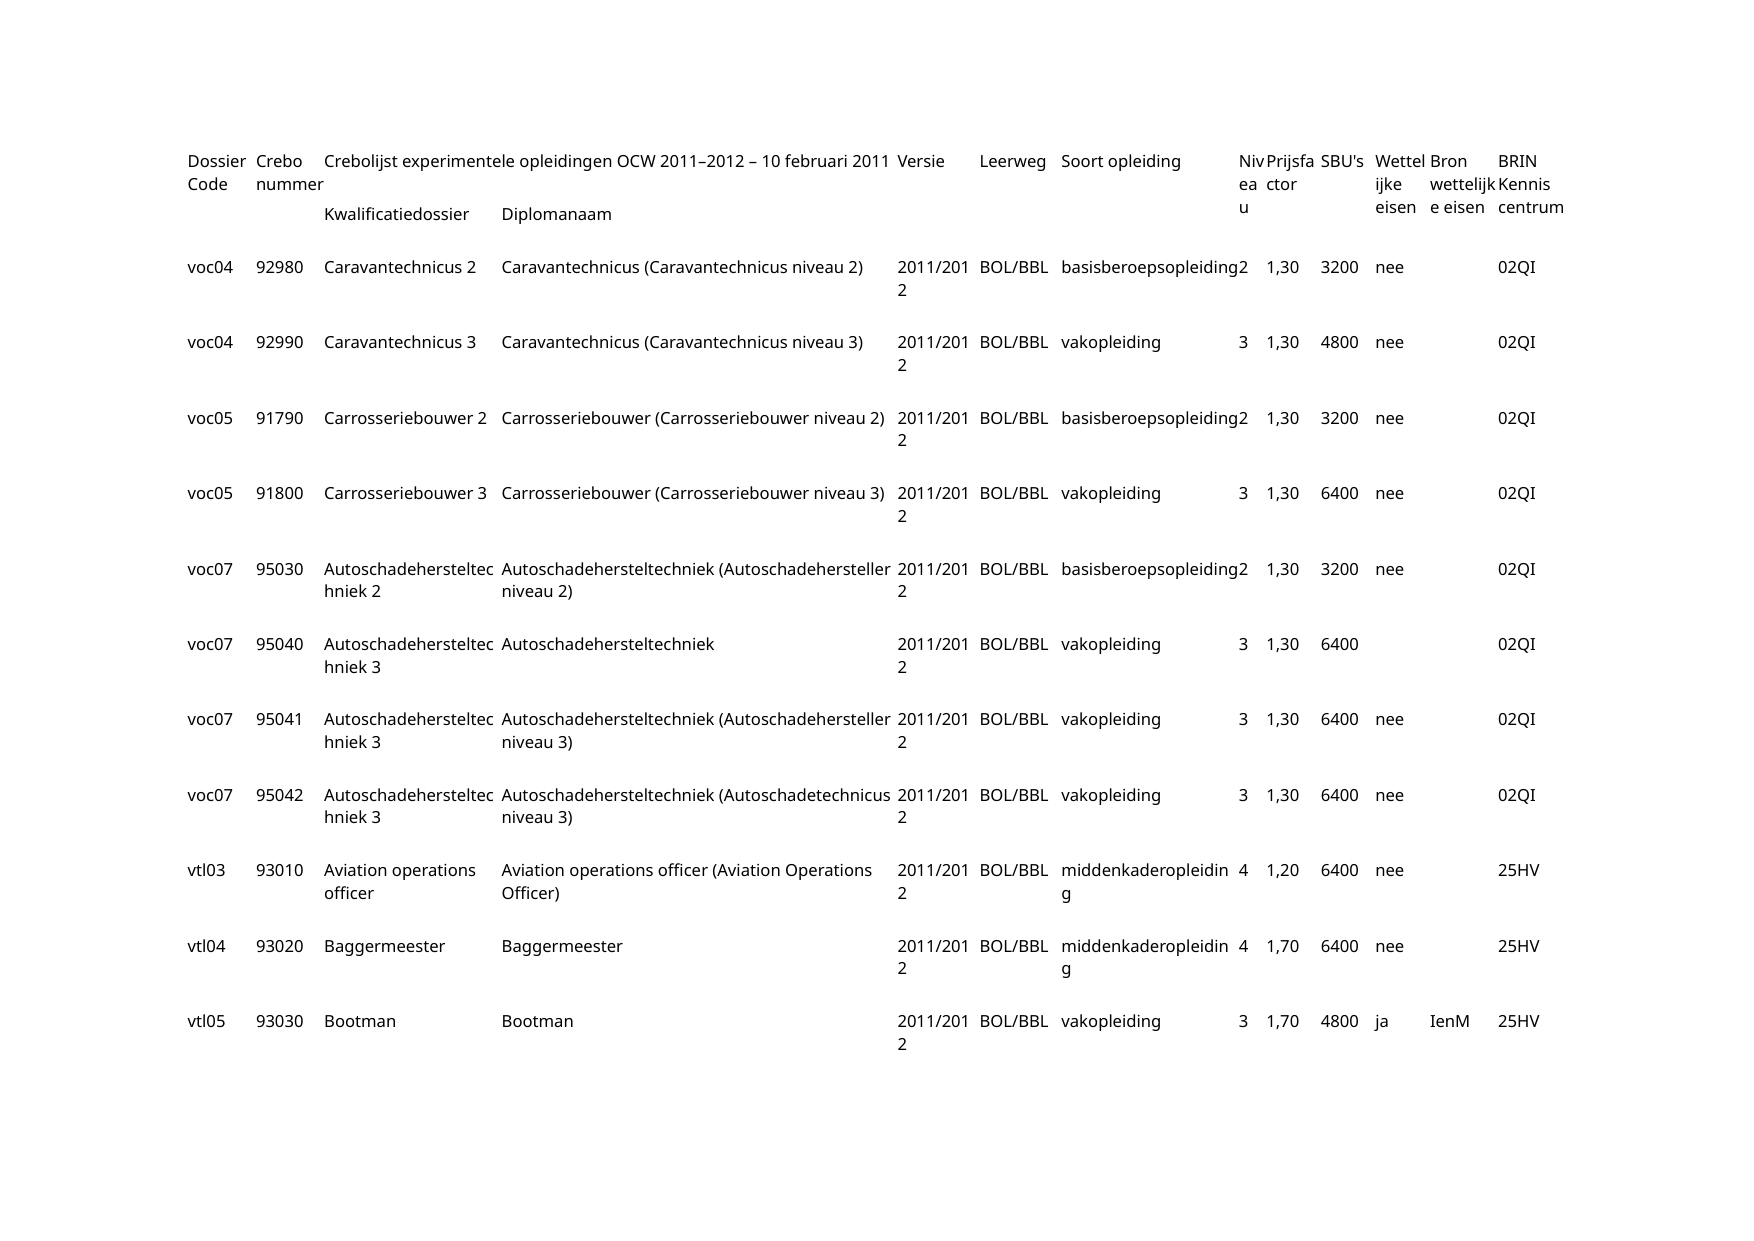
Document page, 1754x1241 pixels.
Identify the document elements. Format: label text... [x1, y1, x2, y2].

table_cell 3 [1239, 482, 1266, 557]
table_cell Carrosseriebouwer 3 [324, 482, 501, 557]
table_cell nee [1375, 557, 1430, 632]
table_cell Autoschadehersteltechniek [501, 633, 897, 708]
table_cell [1430, 934, 1498, 1009]
table_cell 2011/2012 [897, 633, 979, 708]
table_cell 1,30 [1266, 331, 1321, 406]
table_cell 25HV [1498, 1010, 1566, 1085]
table_cell nee [1375, 934, 1430, 1009]
table_cell 91800 [256, 482, 324, 557]
table_cell Autoschadehersteltechniek 2 [324, 557, 501, 632]
table_cell Carrosseriebouwer (Carrosseriebouwer niveau 2) [501, 406, 897, 482]
table_cell BOL/BBL [979, 859, 1061, 934]
table_cell 1,70 [1266, 1010, 1321, 1085]
table_cell middenkaderopleiding [1061, 859, 1239, 934]
table_cell Carrosseriebouwer 2 [324, 406, 501, 482]
table_cell vtl03 [188, 859, 256, 934]
table_cell 6400 [1321, 482, 1375, 557]
table_cell 1,30 [1266, 255, 1321, 331]
table_cell Diplomanaam [501, 203, 897, 255]
table_cell [1430, 482, 1498, 557]
table_cell vtl05 [188, 1010, 256, 1085]
table_cell 1,30 [1266, 783, 1321, 859]
table_cell voc05 [188, 406, 256, 482]
table_cell 2011/2012 [897, 859, 979, 934]
table_cell 3 [1239, 708, 1266, 783]
table_cell 25HV [1498, 859, 1566, 934]
table_cell BOL/BBL [979, 633, 1061, 708]
table_cell Carrosseriebouwer (Carrosseriebouwer niveau 3) [501, 482, 897, 557]
table_cell BOL/BBL [979, 708, 1061, 783]
table_cell middenkaderopleiding [1061, 934, 1239, 1009]
table_header Soort opleiding [1061, 150, 1239, 255]
table_cell [1430, 406, 1498, 482]
table_cell 95030 [256, 557, 324, 632]
table_cell vakopleiding [1061, 1010, 1239, 1085]
table_header Crebolijst experimentele opleidingen OCW 2011–2012 – 10 februari 2011 [324, 150, 897, 203]
table_cell 1,30 [1266, 557, 1321, 632]
table_cell vakopleiding [1061, 633, 1239, 708]
table_cell Autoschadehersteltechniek (Autoschadetechnicus niveau 3) [501, 783, 897, 859]
table_cell Bootman [501, 1010, 897, 1085]
table_header Crebo nummer [256, 150, 324, 255]
table_cell 2011/2012 [897, 482, 979, 557]
table_cell Caravantechnicus (Caravantechnicus niveau 2) [501, 255, 897, 331]
table_cell 02QI [1498, 331, 1566, 406]
table_cell 2011/2012 [897, 406, 979, 482]
table_cell 95040 [256, 633, 324, 708]
table_cell 02QI [1498, 482, 1566, 557]
table_cell 2 [1239, 262, 1245, 271]
table_cell ja [1375, 1010, 1430, 1085]
table_cell 1,30 [1266, 708, 1321, 783]
table_header Prijsfactor [1266, 150, 1321, 255]
table_cell 02QI [1498, 783, 1566, 859]
table_cell 3 [1239, 331, 1266, 406]
table_cell Aviation operations officer (Aviation Operations Officer) [501, 859, 897, 934]
table_cell 02QI [1498, 708, 1566, 783]
table_header Niveau [1239, 150, 1266, 255]
table_cell [1430, 708, 1498, 783]
table_cell 2011/2012 [897, 708, 979, 783]
table_cell 93030 [256, 1010, 324, 1085]
table_cell Caravantechnicus 2 [324, 255, 501, 331]
table_cell 3 [1239, 1010, 1266, 1085]
table_cell 02QI [1498, 557, 1566, 632]
table_cell 2 [1239, 557, 1266, 632]
table_cell voc04 [188, 331, 256, 406]
table_cell 92980 [256, 255, 324, 331]
table_cell vakopleiding [1061, 783, 1239, 859]
table_cell vakopleiding [1061, 331, 1239, 406]
table_cell vakopleiding [1061, 708, 1239, 783]
table_cell [1430, 255, 1498, 331]
table_cell nee [1375, 331, 1430, 406]
table_cell 92990 [256, 331, 324, 406]
table_cell 2011/2012 [897, 934, 979, 1009]
table_cell 4800 [1321, 331, 1375, 406]
table_cell [1375, 633, 1430, 708]
table_cell vtl04 [188, 934, 256, 1009]
table_cell 2011/2012 [897, 255, 979, 331]
table_cell [1430, 633, 1498, 708]
table_cell 2011/2012 [897, 331, 979, 406]
table_cell 2011/2012 [897, 557, 979, 632]
table_cell nee [1375, 482, 1430, 557]
table_cell BOL/BBL [979, 934, 1061, 1009]
table_cell vakopleiding [1061, 482, 1239, 557]
table_cell Autoschadehersteltechniek (Autoschadehersteller niveau 2) [501, 557, 897, 632]
table_cell 1,30 [1266, 633, 1321, 708]
table_cell 6400 [1321, 783, 1375, 859]
table_cell nee [1375, 708, 1430, 783]
table_cell nee [1375, 783, 1430, 859]
table_cell nee [1375, 255, 1430, 331]
table_cell [1430, 859, 1498, 934]
table_header Wettelijke eisen [1375, 150, 1430, 255]
table_cell voc07 [188, 783, 256, 859]
table_cell BOL/BBL [979, 331, 1061, 406]
table_cell Aviation operations officer [324, 859, 501, 934]
table_cell Caravantechnicus 3 [324, 331, 501, 406]
table_cell BOL/BBL [979, 1010, 1061, 1085]
table_cell voc05 [188, 482, 256, 557]
table_cell 3200 [1321, 557, 1375, 632]
table_cell Autoschadehersteltechniek 3 [324, 783, 501, 859]
table_cell BOL/BBL [979, 557, 1061, 632]
table_cell BOL/BBL [979, 406, 1061, 482]
table_cell Bootman [324, 1010, 501, 1085]
table_cell 2011/2012 [897, 1010, 979, 1085]
table_cell 6400 [1321, 934, 1375, 1009]
table_cell 4800 [1321, 1010, 1375, 1085]
table_cell 2 [1239, 564, 1245, 573]
table_cell 2 [1239, 413, 1245, 422]
table_cell 02QI [1498, 406, 1566, 482]
table_cell Kwalificatiedossier [324, 203, 501, 255]
table_cell voc07 [188, 557, 256, 632]
table_cell voc07 [188, 708, 256, 783]
table_cell basisberoepsopleiding [1061, 255, 1239, 331]
table_cell BOL/BBL [979, 255, 1061, 331]
table_header Versie [897, 150, 979, 255]
table_cell basisberoepsopleiding [1061, 557, 1239, 632]
table_cell 95042 [256, 783, 324, 859]
table_cell 3 [1239, 633, 1266, 708]
table_cell [1430, 331, 1498, 406]
table_cell 6400 [1321, 859, 1375, 934]
table_cell [1430, 557, 1498, 632]
table_header Leerweg [979, 150, 1061, 255]
table_header Bron wettelijke eisen [1430, 150, 1498, 255]
table_cell 95041 [256, 708, 324, 783]
table_cell 4 [1239, 934, 1266, 1009]
table_cell 3200 [1321, 406, 1375, 482]
table_cell 1,30 [1266, 482, 1321, 557]
table_cell 6400 [1321, 633, 1375, 708]
table_cell 1,20 [1266, 859, 1321, 934]
table_header Dossier Code [188, 150, 256, 255]
table_cell 25HV [1498, 934, 1566, 1009]
table_cell nee [1375, 406, 1430, 482]
table_cell 3200 [1321, 255, 1375, 331]
table_cell Caravantechnicus (Caravantechnicus niveau 3) [501, 331, 897, 406]
table_cell 3 [1239, 783, 1266, 859]
table_cell 1,70 [1266, 934, 1321, 1009]
table_header BRIN Kennis centrum [1498, 150, 1566, 255]
table_cell voc07 [188, 633, 256, 708]
table_cell [1430, 783, 1498, 859]
table_cell BOL/BBL [979, 482, 1061, 557]
table_cell 91790 [256, 406, 324, 482]
table_cell Autoschadehersteltechniek 3 [324, 633, 501, 708]
table_cell Baggermeester [324, 934, 501, 1009]
table_cell Autoschadehersteltechniek 3 [324, 708, 501, 783]
table_cell 02QI [1498, 633, 1566, 708]
table_cell 2 [1239, 255, 1266, 331]
table_cell 02QI [1498, 255, 1566, 331]
table_cell BOL/BBL [979, 783, 1061, 859]
table_cell IenM [1430, 1010, 1498, 1085]
table_header SBU's [1321, 150, 1375, 255]
table_cell 2011/2012 [897, 783, 979, 859]
table_cell 93020 [256, 934, 324, 1009]
table_cell 4 [1239, 859, 1266, 934]
table_cell 6400 [1321, 708, 1375, 783]
table_cell 93010 [256, 859, 324, 934]
table_cell nee [1375, 859, 1430, 934]
table_cell 2 [1239, 406, 1266, 482]
table_cell voc04 [188, 255, 256, 331]
table_cell Baggermeester [501, 934, 897, 1009]
table_cell 1,30 [1266, 406, 1321, 482]
table_cell basisberoepsopleiding [1061, 406, 1239, 482]
table_cell Autoschadehersteltechniek (Autoschadehersteller niveau 3) [501, 708, 897, 783]
